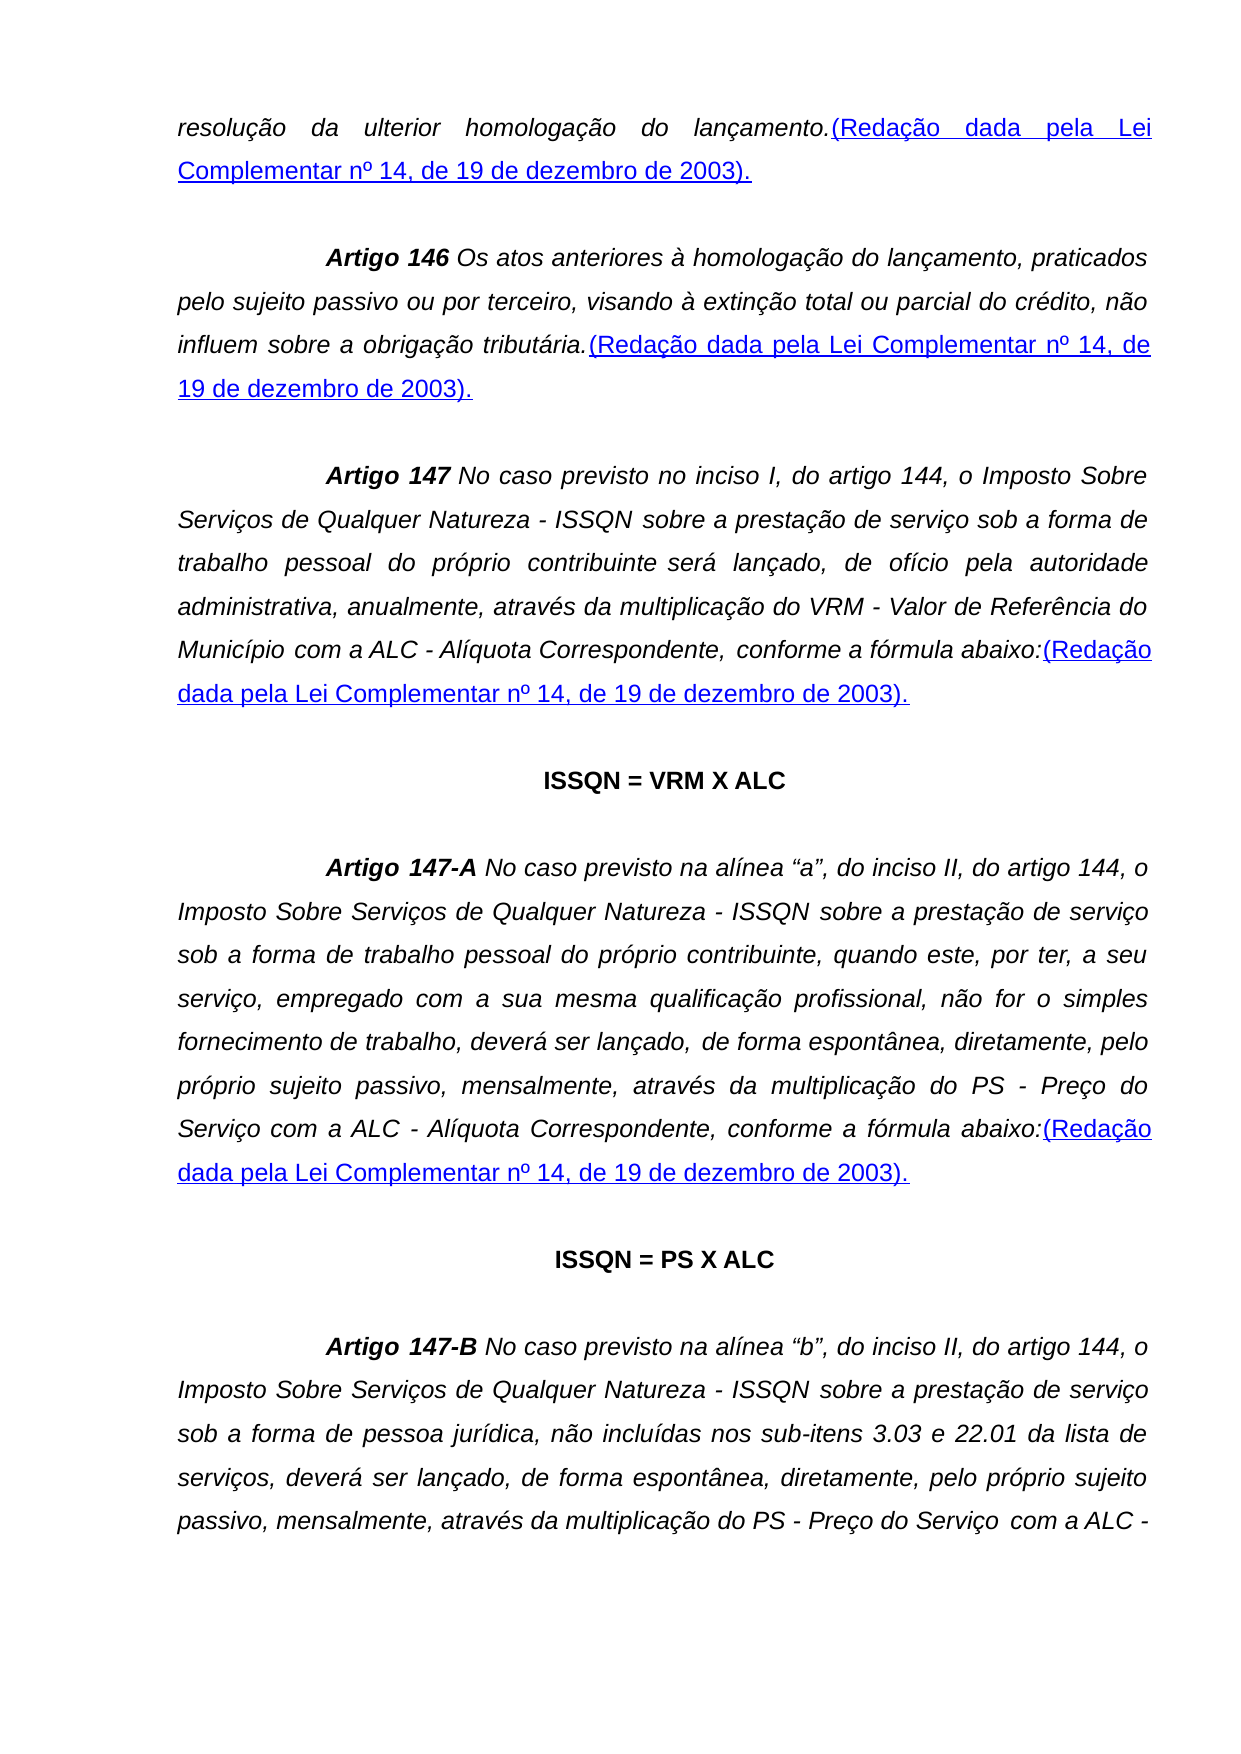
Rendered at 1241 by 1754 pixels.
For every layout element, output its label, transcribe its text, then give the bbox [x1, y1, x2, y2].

text resolução da ulterior homologação do lançamento.(Redação dada pela Lei Complementar nº 14, de 19 de dezembro de 2003). [177, 113, 1152, 185]
text Artigo 147-A No caso previsto na alínea “a”, do inciso II, do artigo 144, o Imposto Sobre Serviços de Qualquer Natureza - ISSQN sobre a prestação de serviço sob a forma de trabalho pessoal do próprio contribuinte, quando este, por ter, a seu serviço, empregado com a sua mesma qualificação profissional, não for o simples fornecimento de trabalho, deverá ser lançado, de forma espontânea, diretamente, pelo próprio sujeito passivo, mensalmente, através da multiplicação do PS - Preço do Serviço com a ALC - Alíquota Correspondente, conforme a fórmula abaixo:(Redação dada pela Lei Complementar nº 14, de 19 de dezembro de 2003). [177, 853, 1152, 1187]
text Artigo 146 Os atos anteriores à homologação do lançamento, praticados pelo sujeito passivo ou por terceiro, visando à extinção total ou parcial do crédito, não influem sobre a obrigação tributária.(Redação dada pela Lei Complementar nº 14, de 19 de dezembro de 2003). [177, 243, 1152, 403]
text Artigo 147 No caso previsto no inciso I, do artigo 144, o Imposto Sobre Serviços de Qualquer Natureza - ISSQN sobre a prestação de serviço sob a forma de trabalho pessoal do próprio contribuinte será lançado, de ofício pela autoridade administrativa, anualmente, através da multiplicação do VRM - Valor de Referência do Município com a ALC - Alíquota Correspondente, conforme a fórmula abaixo:(Redação dada pela Lei Complementar nº 14, de 19 de dezembro de 2003). [177, 461, 1152, 708]
text Artigo 147-B No caso previsto na alínea “b”, do inciso II, do artigo 144, o Imposto Sobre Serviços de Qualquer Natureza - ISSQN sobre a prestação de serviço sob a forma de pessoa jurídica, não incluídas nos sub-itens 3.03 e 22.01 da lista de serviços, deverá ser lançado, de forma espontânea, diretamente, pelo próprio sujeito passivo, mensalmente, através da multiplicação do PS - Preço do Serviço com a ALC [177, 1332, 1152, 1535]
subtitle ISSQN = PS X ALC [177, 1245, 1152, 1274]
subtitle ISSQN = VRM X ALC [177, 766, 1152, 795]
